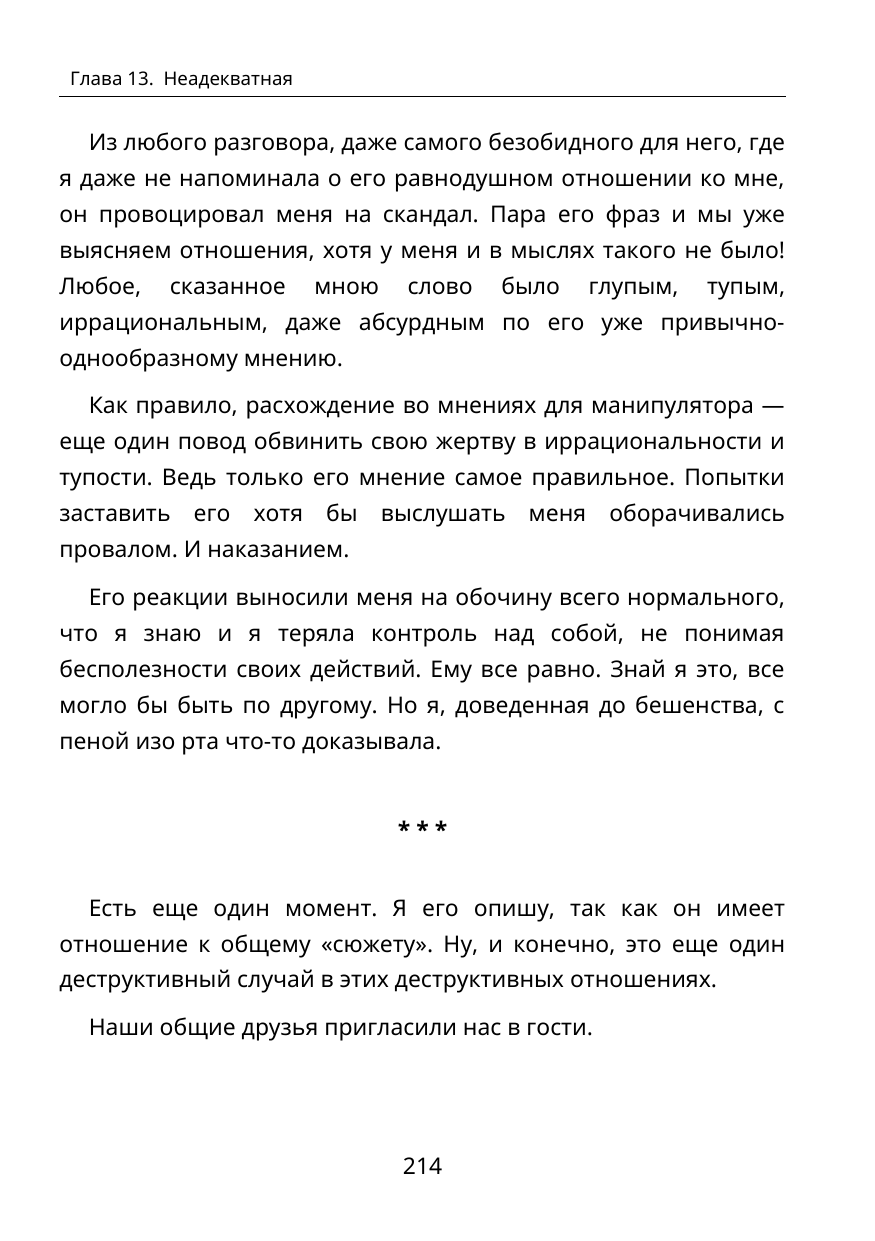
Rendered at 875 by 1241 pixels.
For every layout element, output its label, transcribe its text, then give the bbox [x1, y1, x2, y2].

text Как правило, расхождение во мнениях для манипулятора — еще один повод обвинить свою жертву в иррациональности и тупости. Ведь только его мнение самое правильное. Попытки заставить его хотя бы выслушать меня оборачивались провалом. И наказанием. [59, 389, 786, 564]
text Из любого разговора, даже самого безобидного для него, где я даже не напоминала о его равнодушном отношении ко мне, он провоцировал меня на скандал. Пара его фраз и мы уже выясняем отношения, хотя у меня и в мыслях такого не было! Любое, сказанное мною слово было глупым, тупым, иррациональным, даже абсурдным по его уже привычно-однообразному мнению. [59, 126, 786, 373]
subtitle * * * [59, 814, 786, 845]
text Его реакции выносили меня на обочину всего нормального, что я знаю и я теряла контроль над собой, не понимая бесполезности своих действий. Ему все равно. Знай я это, все могло бы быть по другому. Но я, доведенная до бешенства, с пеной изо рта что-то доказывала. [59, 581, 786, 756]
text Наши общие друзья пригласили нас в гости. [59, 1011, 786, 1042]
text Есть еще один момент. Я его опишу, так как он имеет отношение к общему «сюжету». Ну, и конечно, это еще один деструктивный случай в этих деструктивных отношениях. [59, 892, 786, 995]
